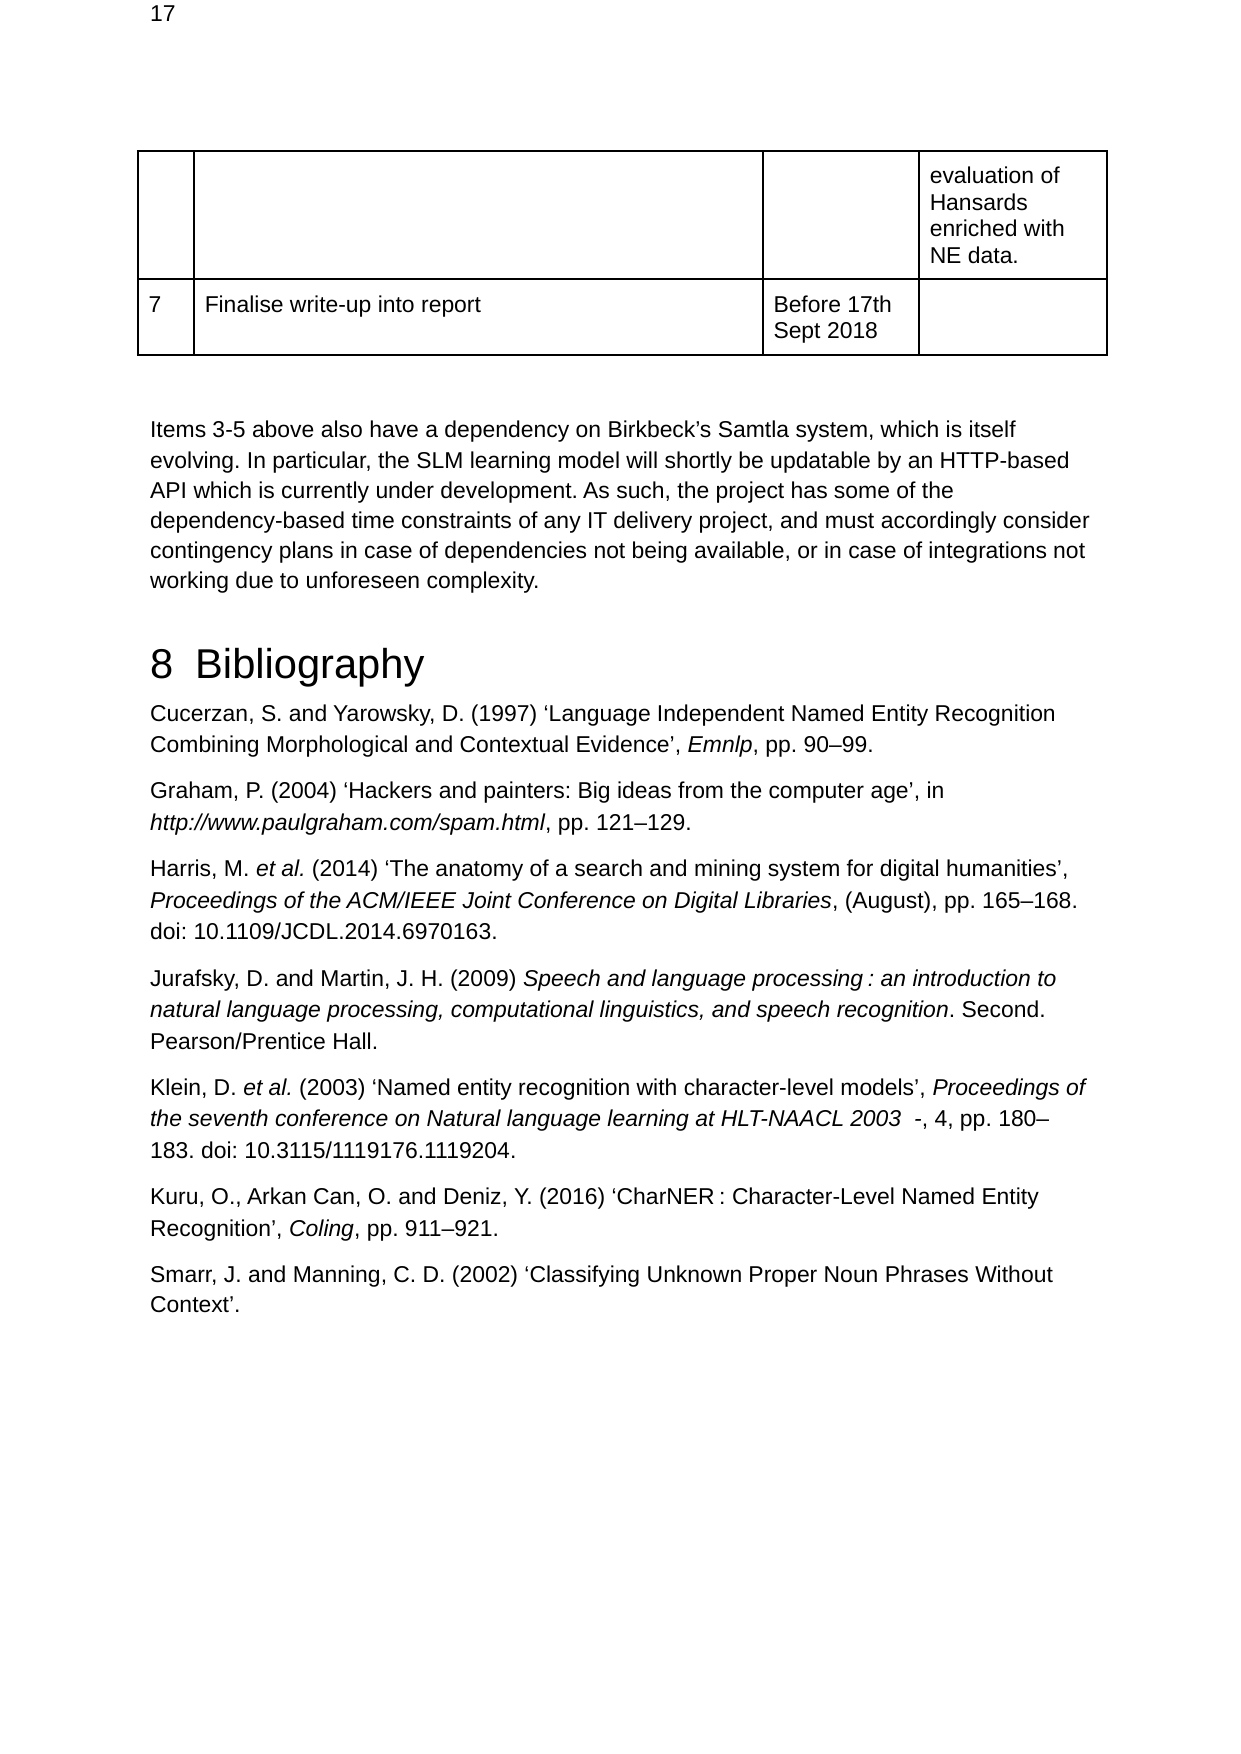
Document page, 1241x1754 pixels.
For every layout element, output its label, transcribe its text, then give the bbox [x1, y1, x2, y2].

table_cell evaluation of Hansards enriched with NE data. [920, 152, 1106, 278]
table_cell [920, 280, 1106, 354]
table_cell [195, 152, 762, 278]
text Harris, M. et al. (2014) ‘The anatomy of a search and mining system for digital humanities’, Proceedings of the ACM/IEEE Joint Conference on Digital Libraries, (August), pp. 165–168. doi: 10.1109/JCDL.2014.6970163. [150, 855, 1090, 945]
text Graham, P. (2004) ‘Hackers and painters: Big ideas from the computer age’, in http://www.paulgraham.com/spam.html, pp. 121–129. [150, 777, 1090, 835]
text Jurafsky, D. and Martin, J. H. (2009) Speech and language processing : an introduction to natural language processing, computational linguistics, and speech recognition. Second. Pearson/Prentice Hall. [150, 964, 1090, 1054]
text Items 3-5 above also have a dependency on Birkbeck’s Samtla system, which is itself evolving. In particular, the SLM learning model will shortly be updatable by an HTTP-based API which is currently under development. As such, the project has some of the dependency-based time constraints of any IT delivery project, and must accordingly consider contingency plans in case of dependencies not being available, or in case of integrations not working due to unforeseen complexity. [150, 416, 1090, 594]
table_cell 7 [139, 280, 193, 354]
text Cucerzan, S. and Yarowsky, D. (1997) ‘Language Independent Named Entity Recognition Combining Morphological and Contextual Evidence’, Emnlp, pp. 90–99. [150, 700, 1090, 758]
text Smarr, J. and Manning, C. D. (2002) ‘Classifying Unknown Proper Noun Phrases Without Context’. [150, 1261, 1090, 1317]
subtitle Bibliography [150, 639, 1090, 687]
text Klein, D. et al. (2003) ‘Named entity recognition with character-level models’, Proceedings of the seventh conference on Natural language learning at HLT-NAACL 2003 -, 4, pp. 180–183. doi: 10.3115/1119176.1119204. [150, 1074, 1090, 1163]
table_cell Finalise write-up into report [195, 280, 762, 354]
text Kuru, O., Arkan Can, O. and Deniz, Y. (2016) ‘CharNER : Character-Level Named Entity Recognition’, Coling, pp. 911–921. [150, 1183, 1090, 1241]
table_cell [764, 152, 918, 278]
table_cell Before 17th Sept 2018 [764, 280, 918, 354]
table_cell [139, 152, 193, 278]
